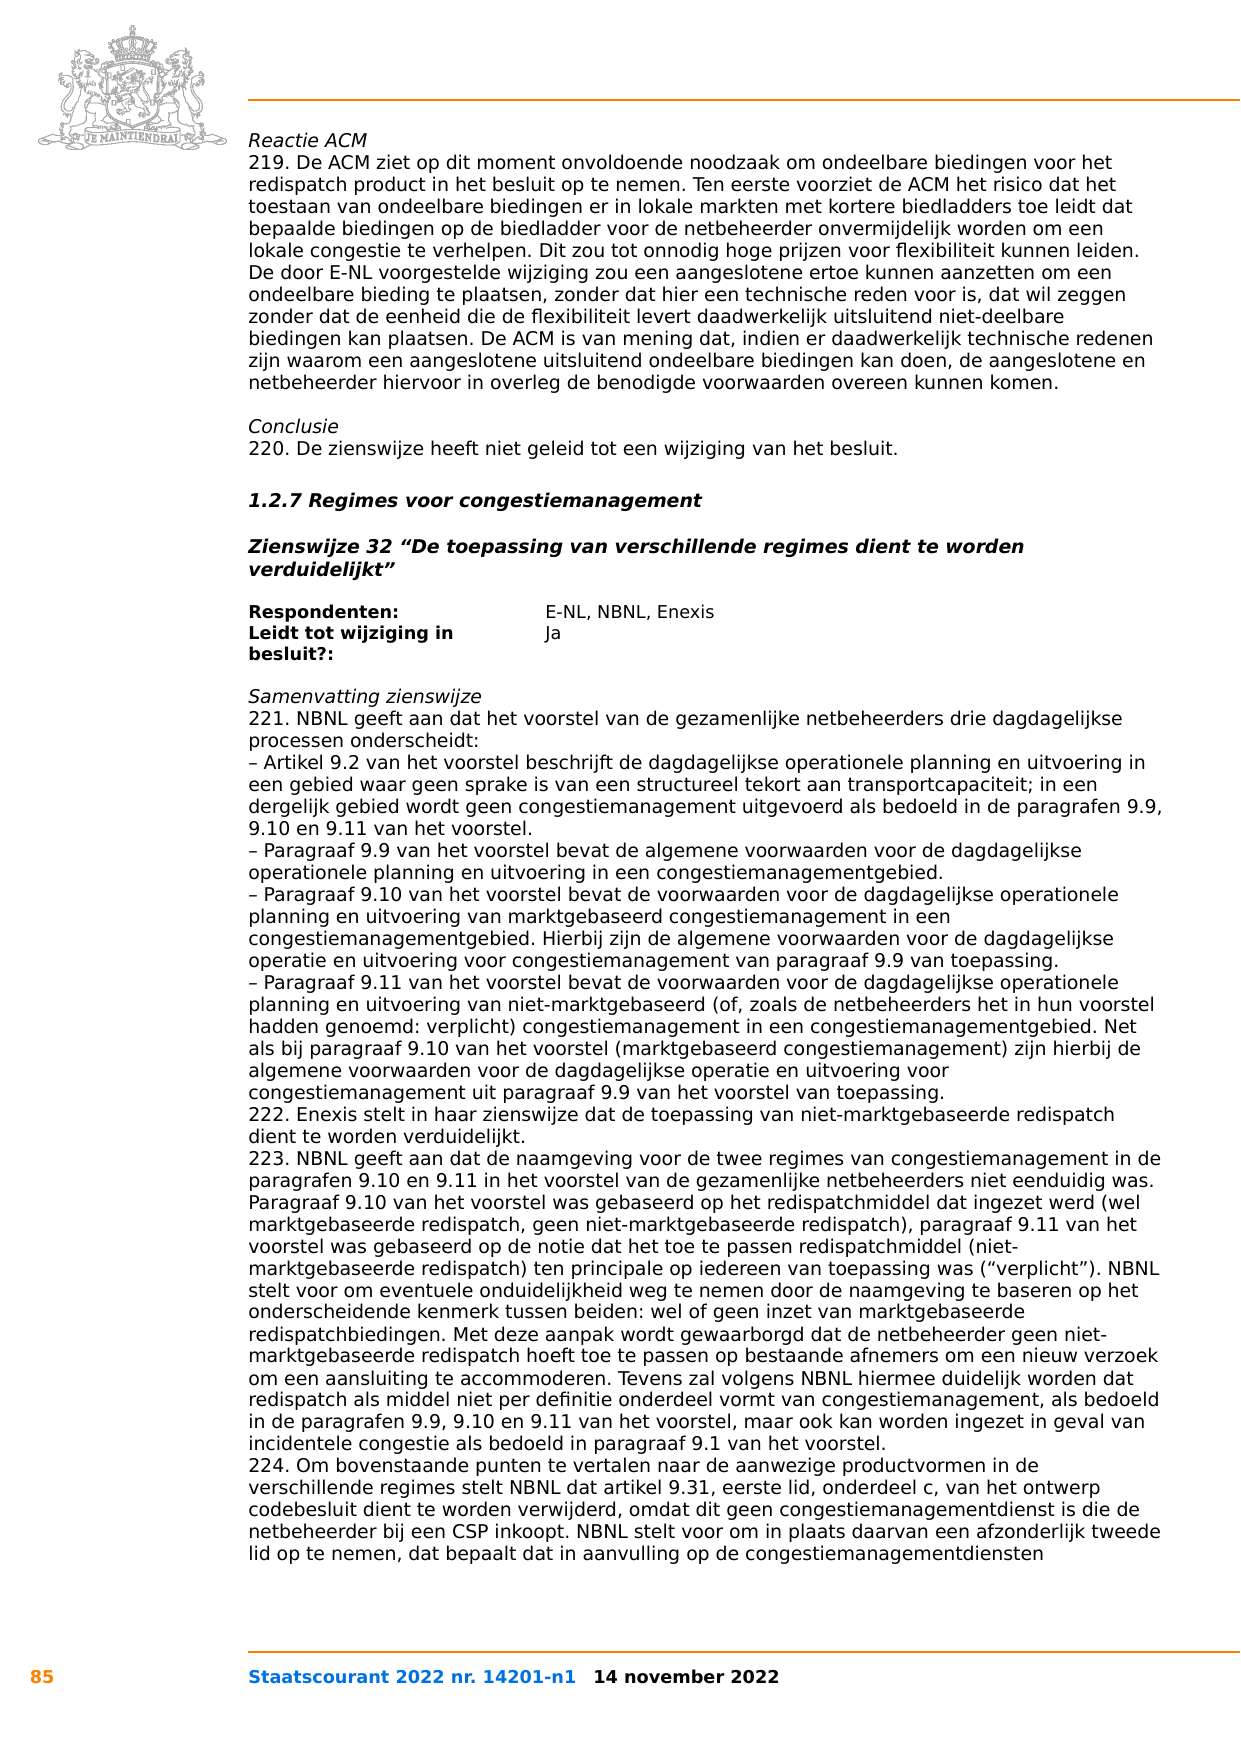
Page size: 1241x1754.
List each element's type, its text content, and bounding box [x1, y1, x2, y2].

text 223. NBNL geeft aan dat de naamgeving voor de twee regimes van congestiemanagement in de paragrafen 9.10 en 9.11 in het voorstel van de gezamenlijke netbeheerders niet eenduidig was. Paragraaf 9.10 van het voorstel was gebaseerd op het redispatchmiddel dat ingezet werd (wel marktgebaseerde redispatch, geen niet-marktgebaseerde redispatch), paragraaf 9.11 van het voorstel was gebaseerd op de notie dat het toe te passen redispatchmiddel (niet-marktgebaseerde redispatch) ten principale op iedereen van toepassing was (“verplicht”). NBNL stelt voor om eventuele onduidelijkheid weg te nemen door de naamgeving te baseren op het onderscheidende kenmerk tussen beiden: wel of geen inzet van marktgebaseerde redispatchbiedingen. Met deze aanpak wordt gewaarborgd dat de netbeheerder geen niet-marktgebaseerde redispatch hoeft toe te passen op bestaande afnemers om een nieuw verzoek om een aansluiting te accommoderen. Tevens zal volgens NBNL hiermee duidelijk worden dat redispatch als middel niet per definitie onderdeel vormt van congestiemanagement, als bedoeld in de paragrafen 9.9, 9.10 en 9.11 van het voorstel, maar ook kan worden ingezet in geval van incidentele congestie als bedoeld in paragraaf 9.1 van het voorstel. [248, 1148, 1163, 1455]
text 219. De ACM ziet op dit moment onvoldoende noodzaak om ondeelbare biedingen voor het redispatch product in het besluit op te nemen. Ten eerste voorziet de ACM het risico dat het toestaan van ondeelbare biedingen er in lokale markten met kortere biedladders toe leidt dat bepaalde biedingen op de biedladder voor de netbeheerder onvermijdelijk worden om een lokale congestie te verhelpen. Dit zou tot onnodig hoge prijzen voor flexibiliteit kunnen leiden. De door E-NL voorgestelde wijziging zou een aangeslotene ertoe kunnen aanzetten om een ondeelbare bieding te plaatsen, zonder dat hier een technische reden voor is, dat wil zeggen zonder dat de eenheid die de flexibiliteit levert daadwerkelijk uitsluitend niet-deelbare biedingen kan plaatsen. De ACM is van mening dat, indien er daadwerkelijk technische redenen zijn waarom een aangeslotene uitsluitend ondeelbare biedingen kan doen, de aangeslotene en netbeheerder hiervoor in overleg de benodigde voorwaarden overeen kunnen komen. [248, 152, 1163, 394]
text 220. De zienswijze heeft niet geleid tot een wijziging van het besluit. [248, 437, 1163, 459]
table_header Respondenten: [248, 602, 539, 623]
text – Paragraaf 9.9 van het voorstel bevat de algemene voorwaarden voor de dagdagelijkse operationele planning en uitvoering in een congestiemanagementgebied. [248, 840, 1163, 884]
text 224. Om bovenstaande punten te vertalen naar de aanwezige productvormen in de verschillende regimes stelt NBNL dat artikel 9.31, eerste lid, onderdeel c, van het ontwerp codebesluit dient te worden verwijderd, omdat dit geen congestiemanagementdienst is die de netbeheerder bij een CSP inkoopt. NBNL stelt voor om in plaats daarvan een afzonderlijk tweede lid op te nemen, dat bepaalt dat in aanvulling op de congestiemanagementdiensten [248, 1455, 1163, 1565]
picture [38, 25, 227, 150]
text – Paragraaf 9.11 van het voorstel bevat de voorwaarden voor de dagdagelijkse operationele planning en uitvoering van niet-marktgebaseerd (of, zoals de netbeheerders het in hun voorstel hadden genoemd: verplicht) congestiemanagement in een congestiemanagementgebied. Net als bij paragraaf 9.10 van het voorstel (marktgebaseerd congestiemanagement) zijn hierbij de algemene voorwaarden voor de dagdagelijkse operatie en uitvoering voor congestiemanagement uit paragraaf 9.9 van het voorstel van toepassing. [248, 972, 1163, 1104]
table_header E-NL, NBNL, Enexis [539, 602, 1163, 623]
table_cell Leidt tot wijziging in besluit?: [248, 623, 539, 664]
text 222. Enexis stelt in haar zienswijze dat de toepassing van niet-marktgebaseerde redispatch dient te worden verduidelijkt. [248, 1104, 1163, 1148]
subtitle Conclusie [248, 416, 1163, 437]
subtitle Samenvatting zienswijze [248, 686, 1163, 708]
text 221. NBNL geeft aan dat het voorstel van de gezamenlijke netbeheerders drie dagdagelijkse processen onderscheidt: [248, 708, 1163, 752]
subtitle Reactie ACM [248, 130, 1163, 152]
table_cell Ja [539, 623, 1163, 664]
subtitle Zienswijze 32 “De toepassing van verschillende regimes dient te worden verduidelijkt” [248, 536, 1163, 580]
subtitle 1.2.7 Regimes voor congestiemanagement [248, 489, 1163, 511]
text – Artikel 9.2 van het voorstel beschrijft de dagdagelijkse operationele planning en uitvoering in een gebied waar geen sprake is van een structureel tekort aan transportcapaciteit; in een dergelijk gebied wordt geen congestiemanagement uitgevoerd als bedoeld in de paragrafen 9.9, 9.10 en 9.11 van het voorstel. [248, 752, 1163, 840]
text – Paragraaf 9.10 van het voorstel bevat de voorwaarden voor de dagdagelijkse operationele planning en uitvoering van marktgebaseerd congestiemanagement in een congestiemanagementgebied. Hierbij zijn de algemene voorwaarden voor de dagdagelijkse operatie en uitvoering voor congestiemanagement van paragraaf 9.9 van toepassing. [248, 884, 1163, 972]
